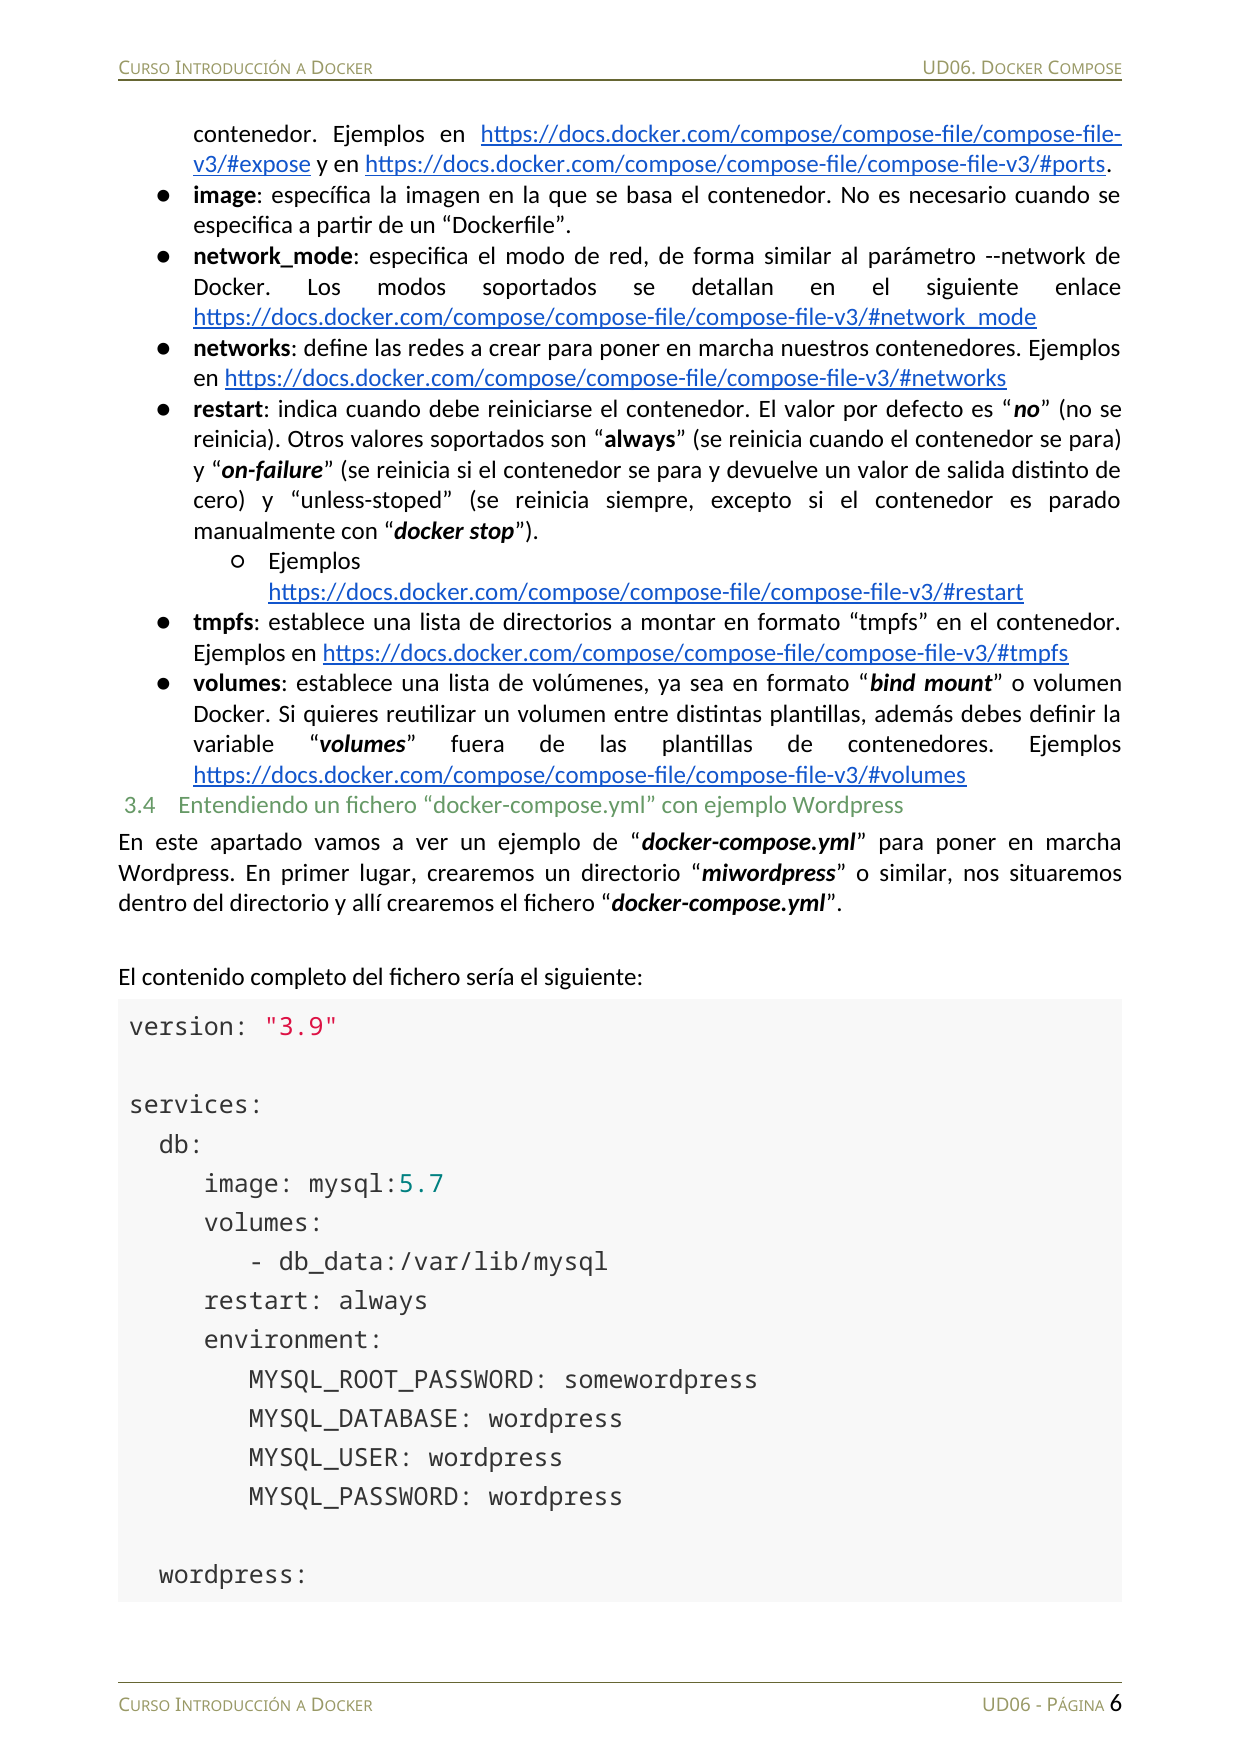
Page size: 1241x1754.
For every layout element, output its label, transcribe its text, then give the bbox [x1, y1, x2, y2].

list networks: define las redes a crear para poner en marcha nuestros contenedores. Ejemplos en https://docs.docker.com/compose/compose-file/compose-file-v3/#networks [156, 332, 1122, 393]
list contenedor. Ejemplos en https://docs.docker.com/compose/compose-file/compose-file-v3/#expose y en https://docs.docker.com/compose/compose-file/compose-file-v3/#ports. [156, 118, 1122, 179]
list network_mode: especifica el modo de red, de forma similar al parámetro --network de Docker. Los modos soportados se detallan en el siguiente enlace https://docs.docker.com/compose/compose-file/compose-file-v3/#network_mode [156, 240, 1122, 332]
text En este apartado vamos a ver un ejemplo de “docker-compose.yml” para poner en marcha Wordpress. En primer lugar, crearemos un directorio “miwordpress” o similar, nos situaremos dentro del directorio y allí crearemos el fichero “docker-compose.yml”. [118, 826, 1122, 918]
list image: específica la imagen en la que se basa el contenedor. No es necesario cuando se especifica a partir de un “Dockerfile”. [156, 179, 1122, 240]
text El contenido completo del fichero sería el siguiente: [118, 961, 1122, 992]
table_header version: "3.9" services: db: image: mysql:5.7 volumes: - db_data:/var/lib/mysql restart: always environment: MYSQL_ROOT_PASSWORD: somewordpress MYSQL_DATABASE: wordpress MYSQL_USER: wordpress MYSQL_PASSWORD: wordpress wordpress: [118, 999, 1122, 1602]
list tmpfs: establece una lista de directorios a montar en formato “tmpfs” en el contenedor. Ejemplos en https://docs.docker.com/compose/compose-file/compose-file-v3/#tmpfs [156, 606, 1122, 667]
subtitle Entendiendo un fichero “docker-compose.yml” con ejemplo Wordpress [118, 789, 1122, 820]
list volumes: establece una lista de volúmenes, ya sea en formato “bind mount” o volumen Docker. Si quieres reutilizar un volumen entre distintas plantillas, además debes definir la variable “volumes” fuera de las plantillas de contenedores. Ejemplos https://docs.docker.com/compose/compose-file/compose-file-v3/#volumes [156, 667, 1122, 789]
list Ejemplos https://docs.docker.com/compose/compose-file/compose-file-v3/#restart [231, 545, 1122, 606]
list restart: indica cuando debe reiniciarse el contenedor. El valor por defecto es “no” (no se reinicia). Otros valores soportados son “always” (se reinicia cuando el contenedor se para) y “on-failure” (se reinicia si el contenedor se para y devuelve un valor de salida distinto de cero) y “unless-stoped” (se reinicia siempre, excepto si el contenedor es parado manualmente con “docker stop”). [156, 393, 1122, 545]
